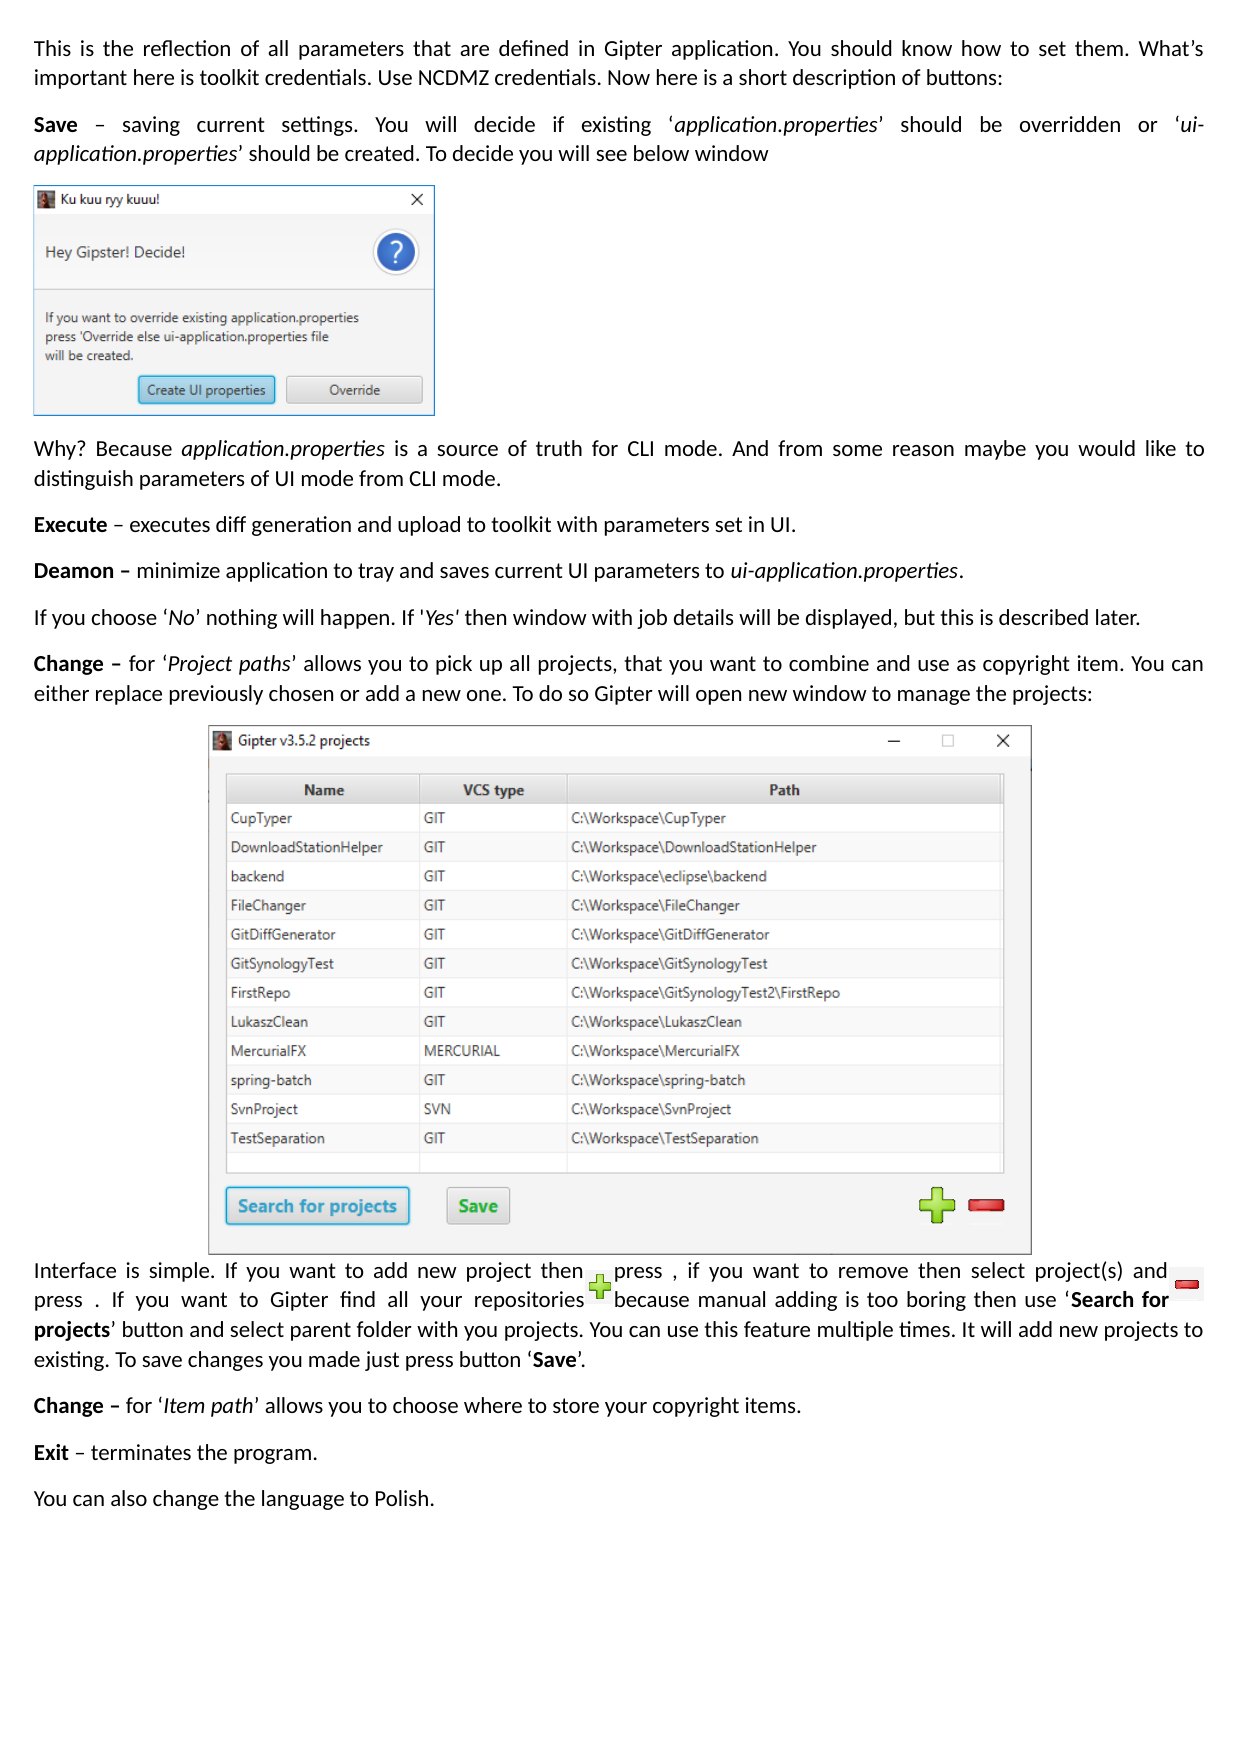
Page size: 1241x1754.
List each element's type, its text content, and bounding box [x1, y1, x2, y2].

picture [1169, 1267, 1204, 1301]
text Change – for ‘Project paths’ allows you to pick up all projects, that you want to combine and use as copyright item. You can either replace previously chosen or add a new one. To do so Gipter will open new window to manage the projects: [34, 649, 1207, 707]
text If you choose ‘No’ nothing will happen. If 'Yes' then window with job details will be displayed, but this is described later. [34, 603, 1207, 631]
text You can also change the language to Polish. [34, 1484, 1207, 1512]
text This is the reflection of all parameters that are defined in Gipter application. You should know how to set them. What’s important here is toolkit credentials. Use NCDMZ credentials. Now here is a short description of buttons: [34, 34, 1207, 91]
text Change – for ‘Item path’ allows you to choose where to store your copyright items. [34, 1391, 1207, 1419]
text Deamon – minimize application to tray and saves current UI parameters to ui-application.properties. [34, 557, 1207, 584]
text Save – saving current settings. You will decide if existing ‘application.properties’ should be overridden or ‘ui-application.properties’ should be created. To decide you will see below window [34, 110, 1207, 167]
picture [585, 1270, 614, 1304]
text Execute – executes diff generation and upload to toolkit with parameters set in UI. [34, 510, 1207, 538]
text Exit – terminates the program. [34, 1438, 1207, 1466]
picture [208, 725, 1032, 1255]
picture [33, 185, 435, 416]
text Interface is simple. If you want to add new project then press , if you want to remove then select project(s) and press . If you want to Gipter find all your repositories because manual adding is too boring then use ‘Search for projects’ button and select parent folder with you projects. You can use this feature multiple times. It will add new projects to existing. To save changes you made just press button ‘Save’. [34, 725, 1207, 1373]
text Why? Because application.properties is a source of truth for CLI mode. And from some reason maybe you would like to distinguish parameters of UI mode from CLI mode. [34, 434, 1207, 492]
